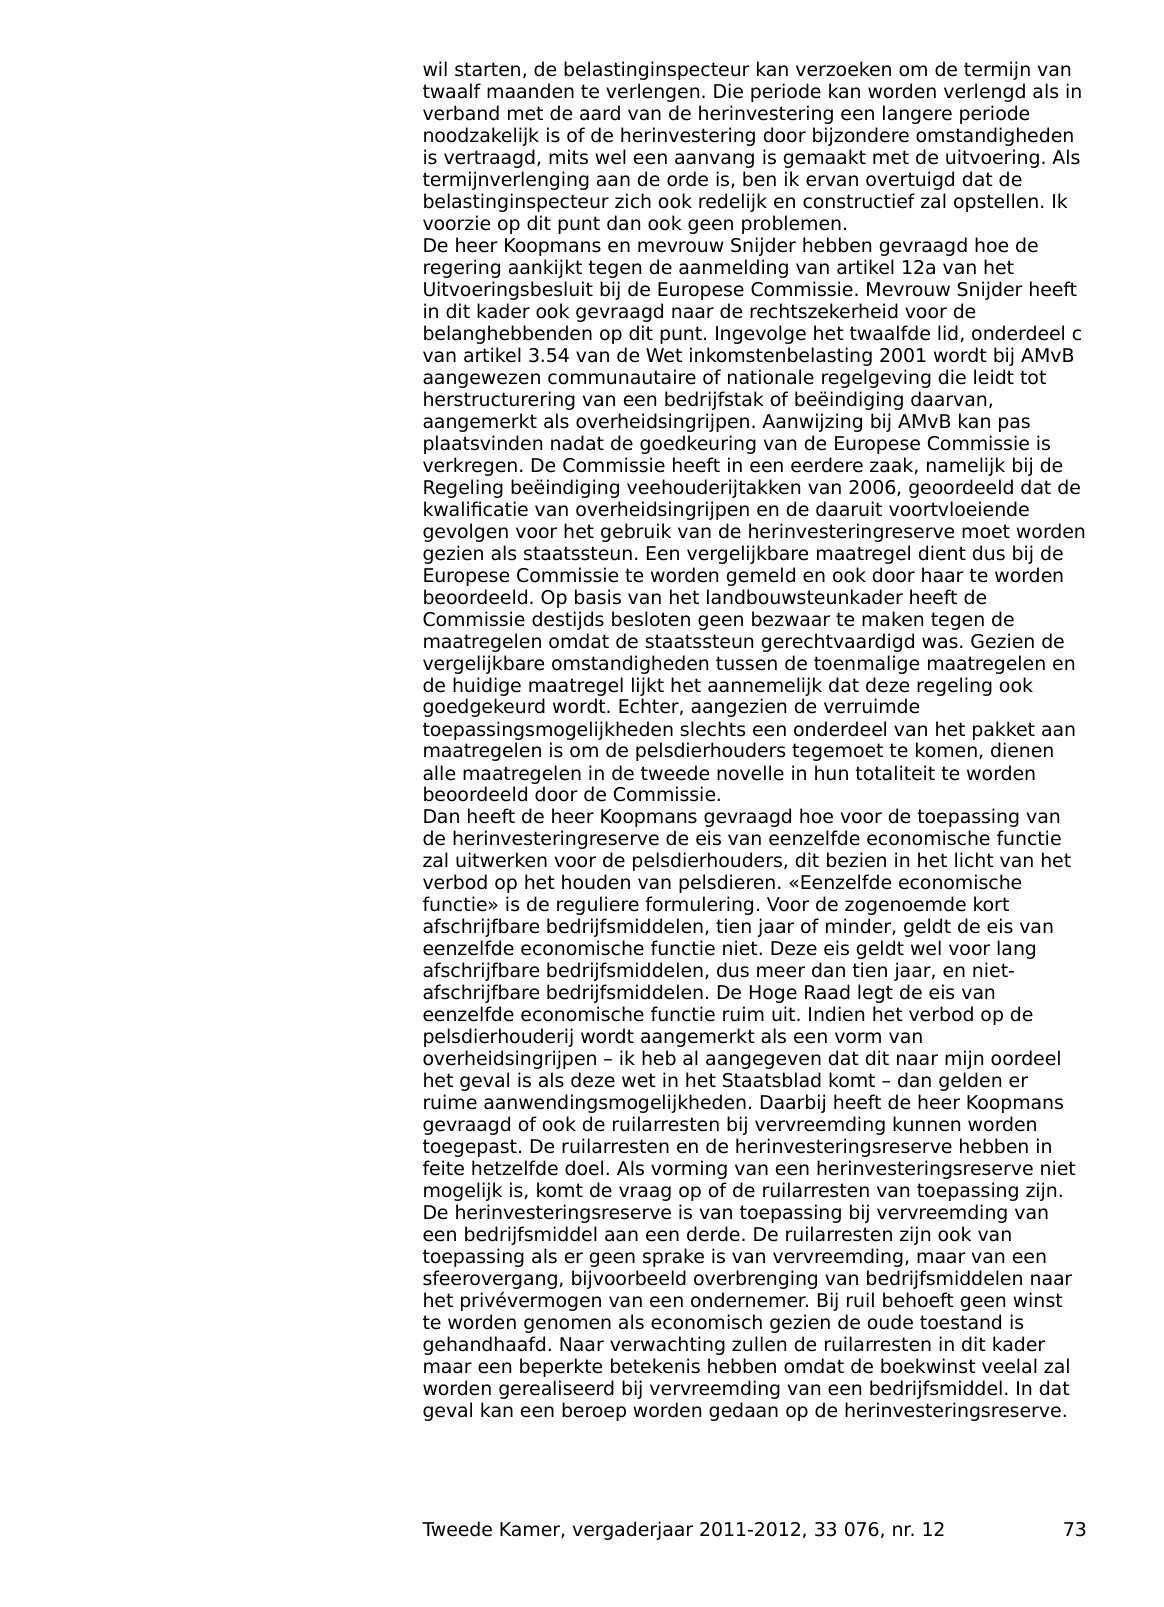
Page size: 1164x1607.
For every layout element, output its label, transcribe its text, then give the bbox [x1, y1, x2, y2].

text Dan heeft de heer Koopmans gevraagd hoe voor de toepassing van de herinvesteringreserve de eis van eenzelfde economische functie zal uitwerken voor de pelsdierhouders, dit bezien in het licht van het verbod op het houden van pelsdieren. «Eenzelfde economische functie» is de reguliere formulering. Voor de zogenoemde kort afschrijfbare bedrijfsmiddelen, tien jaar of minder, geldt de eis van eenzelfde economische functie niet. Deze eis geldt wel voor lang afschrijfbare bedrijfsmiddelen, dus meer dan tien jaar, en niet-afschrijfbare bedrijfsmiddelen. De Hoge Raad legt de eis van eenzelfde economische functie ruim uit. Indien het verbod op de pelsdierhouderij wordt aangemerkt als een vorm van overheidsingrijpen – ik heb al aangegeven dat dit naar mijn oordeel het geval is als deze wet in het Staatsblad komt – dan gelden er ruime aanwendingsmogelijkheden. Daarbij heeft de heer Koopmans gevraagd of ook de ruilarresten bij vervreemding kunnen worden toegepast. De ruilarresten en de herinvesteringsreserve hebben in feite hetzelfde doel. Als vorming van een herinvesteringsreserve niet mogelijk is, komt de vraag op of de ruilarresten van toepassing zijn. De herinvesteringsreserve is van toepassing bij vervreemding van een bedrijfsmiddel aan een derde. De ruilarresten zijn ook van toepassing als er geen sprake is van vervreemding, maar van een sfeerovergang, bijvoorbeeld overbrenging van bedrijfsmiddelen naar het privévermogen van een ondernemer. Bij ruil behoeft geen winst te worden genomen als economisch gezien de oude toestand is gehandhaafd. Naar verwachting zullen de ruilarresten in dit kader maar een beperkte betekenis hebben omdat de boekwinst veelal zal worden gerealiseerd bij vervreemding van een bedrijfsmiddel. In dat geval kan een beroep worden gedaan op de herinvesteringsreserve. [422, 806, 1087, 1422]
text De heer Koopmans en mevrouw Snijder hebben gevraagd hoe de regering aankijkt tegen de aanmelding van artikel 12a van het Uitvoeringsbesluit bij de Europese Commissie. Mevrouw Snijder heeft in dit kader ook gevraagd naar de rechtszekerheid voor de belanghebbenden op dit punt. Ingevolge het twaalfde lid, onderdeel c van artikel 3.54 van de Wet inkomstenbelasting 2001 wordt bij AMvB aangewezen communautaire of nationale regelgeving die leidt tot herstructurering van een bedrijfstak of beëindiging daarvan, aangemerkt als overheidsingrijpen. Aanwijzing bij AMvB kan pas plaatsvinden nadat de goedkeuring van de Europese Commissie is verkregen. De Commissie heeft in een eerdere zaak, namelijk bij de Regeling beëindiging veehouderijtakken van 2006, geoordeeld dat de kwalificatie van overheidsingrijpen en de daaruit voortvloeiende gevolgen voor het gebruik van de herinvesteringreserve moet worden gezien als staatssteun. Een vergelijkbare maatregel dient dus bij de Europese Commissie te worden gemeld en ook door haar te worden beoordeeld. Op basis van het landbouwsteunkader heeft de Commissie destijds besloten geen bezwaar te maken tegen de maatregelen omdat de staatssteun gerechtvaardigd was. Gezien de vergelijkbare omstandigheden tussen de toenmalige maatregelen en de huidige maatregel lijkt het aannemelijk dat deze regeling ook goedgekeurd wordt. Echter, aangezien de verruimde toepassingsmogelijkheden slechts een onderdeel van het pakket aan maatregelen is om de pelsdierhouders tegemoet te komen, dienen alle maatregelen in de tweede novelle in hun totaliteit te worden beoordeeld door de Commissie. [422, 235, 1087, 806]
text wil starten, de belastinginspecteur kan verzoeken om de termijn van twaalf maanden te verlengen. Die periode kan worden verlengd als in verband met de aard van de herinvestering een langere periode noodzakelijk is of de herinvestering door bijzondere omstandigheden is vertraagd, mits wel een aanvang is gemaakt met de uitvoering. Als termijnverlenging aan de orde is, ben ik ervan overtuigd dat de belastinginspecteur zich ook redelijk en constructief zal opstellen. Ik voorzie op dit punt dan ook geen problemen. [422, 59, 1087, 235]
